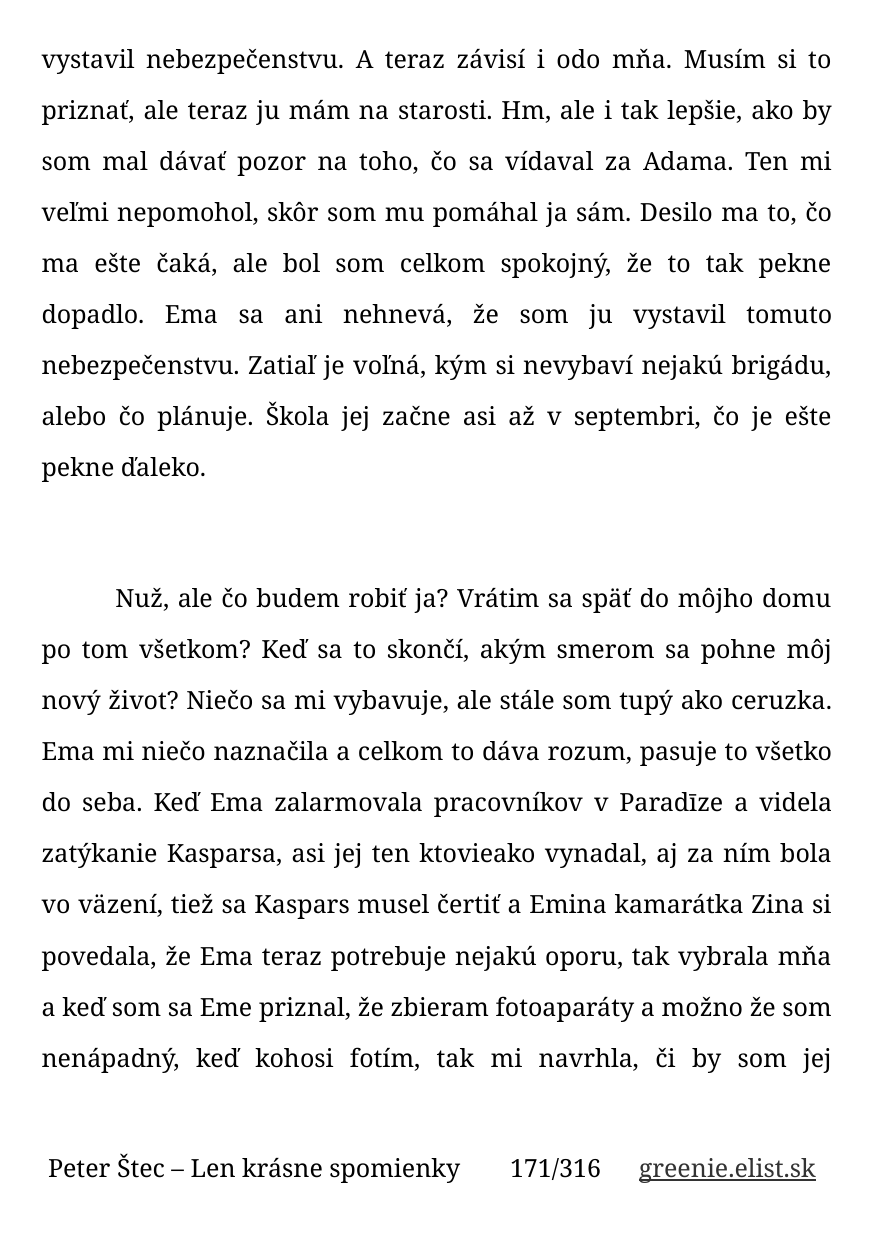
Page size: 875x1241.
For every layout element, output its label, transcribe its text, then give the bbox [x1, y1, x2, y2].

text vystavil nebezpečenstvu. A teraz závisí i odo mňa. Musím si to priznať, ale teraz ju mám na starosti. Hm, ale i tak lepšie, ako by som mal dávať pozor na toho, čo sa vídaval za Adama. Ten mi veľmi nepomohol, skôr som mu pomáhal ja sám. Desilo ma to, čo ma ešte čaká, ale bol som celkom spokojný, že to tak pekne dopadlo. Ema sa ani nehnevá, že som ju vystavil tomuto nebezpečenstvu. Zatiaľ je voľná, kým si nevybaví nejakú brigádu, alebo čo plánuje. Škola jej začne asi až v septembri, čo je ešte pekne ďaleko. [41, 41, 833, 484]
text Nuž, ale čo budem robiť ja? Vrátim sa späť do môjho domu po tom všetkom? Keď sa to skončí, akým smerom sa pohne môj nový život? Niečo sa mi vybavuje, ale stále som tupý ako ceruzka. Ema mi niečo naznačila a celkom to dáva rozum, pasuje to všetko do seba. Keď Ema zalarmovala pracovníkov v Paradīze a videla zatýkanie Kasparsa, asi jej ten ktovieako vynadal, aj za ním bola vo väzení, tiež sa Kaspars musel čertiť a Emina kamarátka Zina si povedala, že Ema teraz potrebuje nejakú oporu, tak vybrala mňa a keď som sa Eme priznal, že zbieram fotoaparáty a možno že som nenápadný, keď kohosi fotím, tak mi navrhla, či by som jej [41, 581, 833, 1074]
